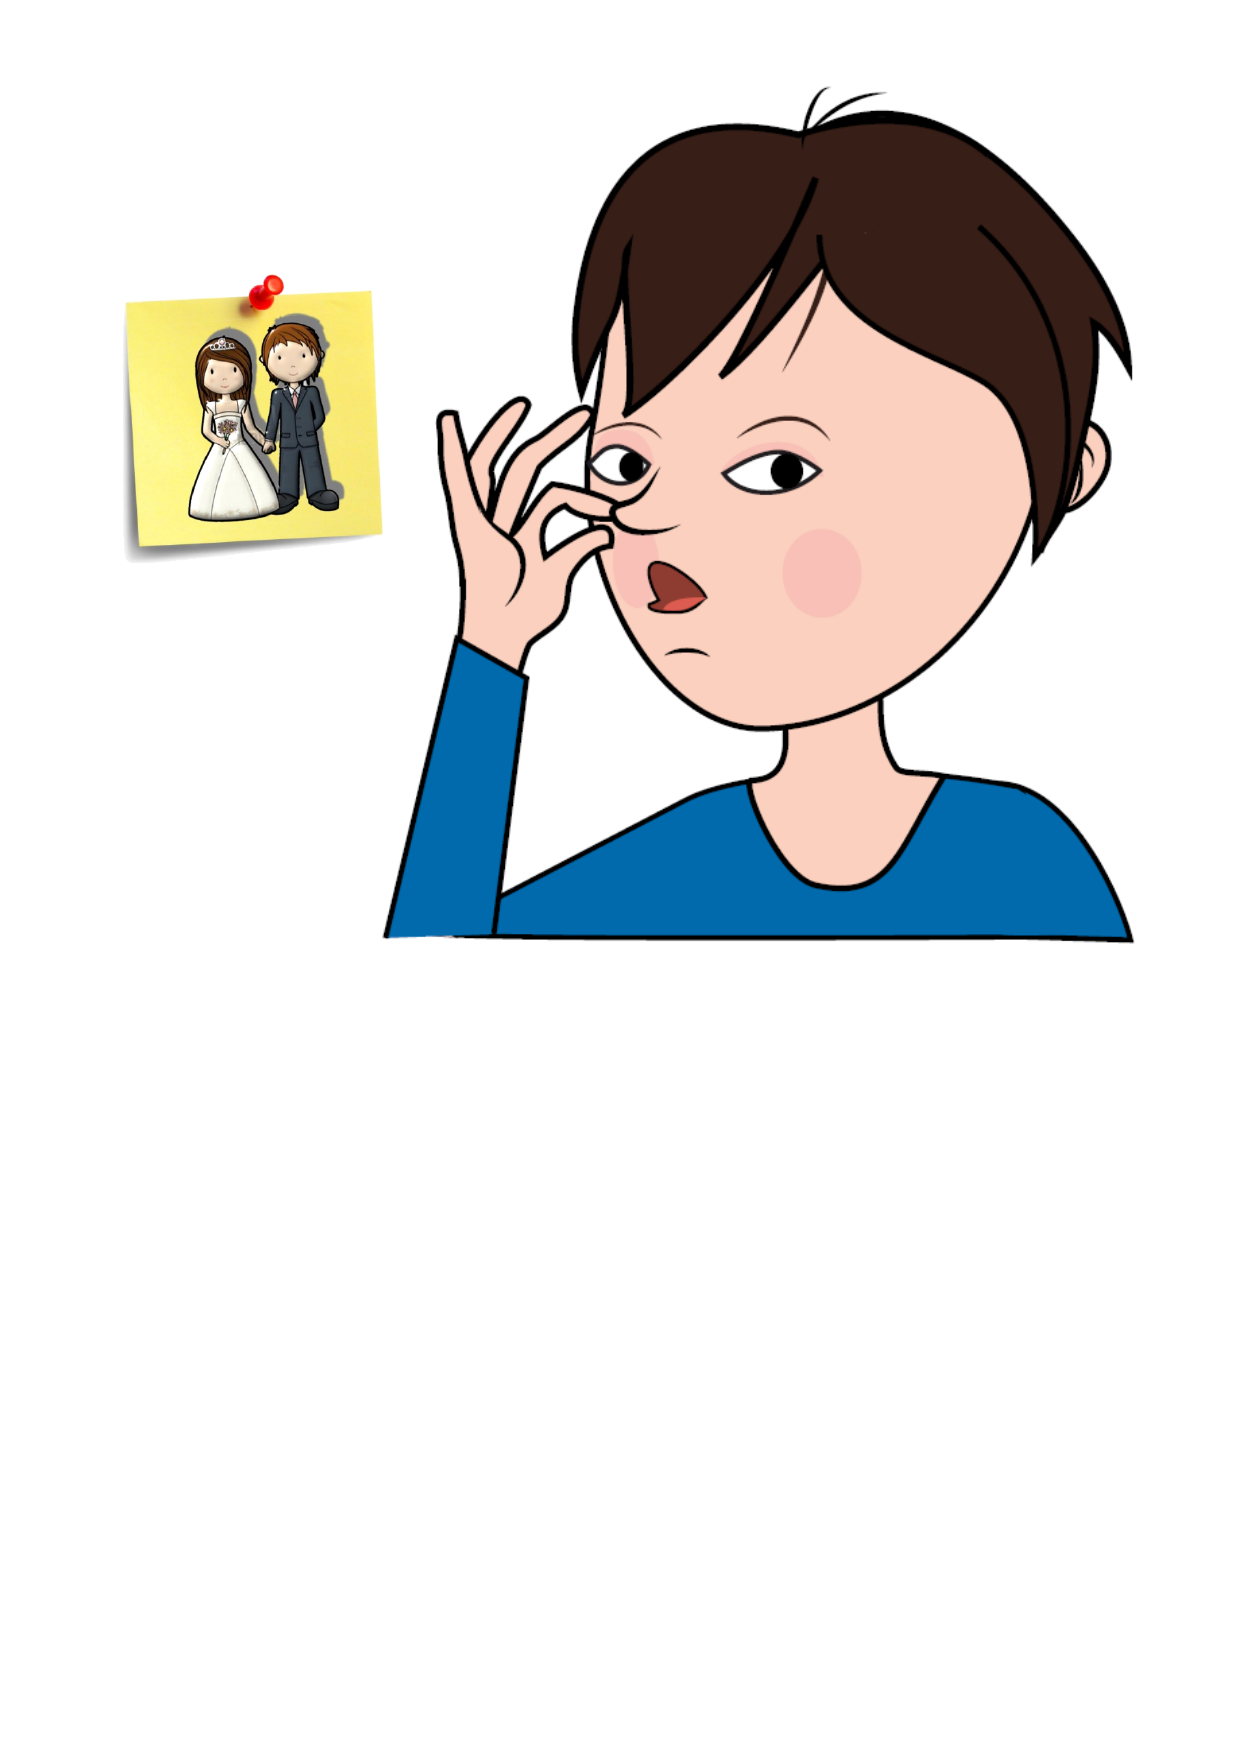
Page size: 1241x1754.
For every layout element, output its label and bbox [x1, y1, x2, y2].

table_cell [229, 433, 237, 441]
table_cell [130, 541, 357, 963]
table_cell [191, 445, 218, 509]
table_cell [130, 30, 1148, 963]
table_cell [232, 446, 241, 452]
